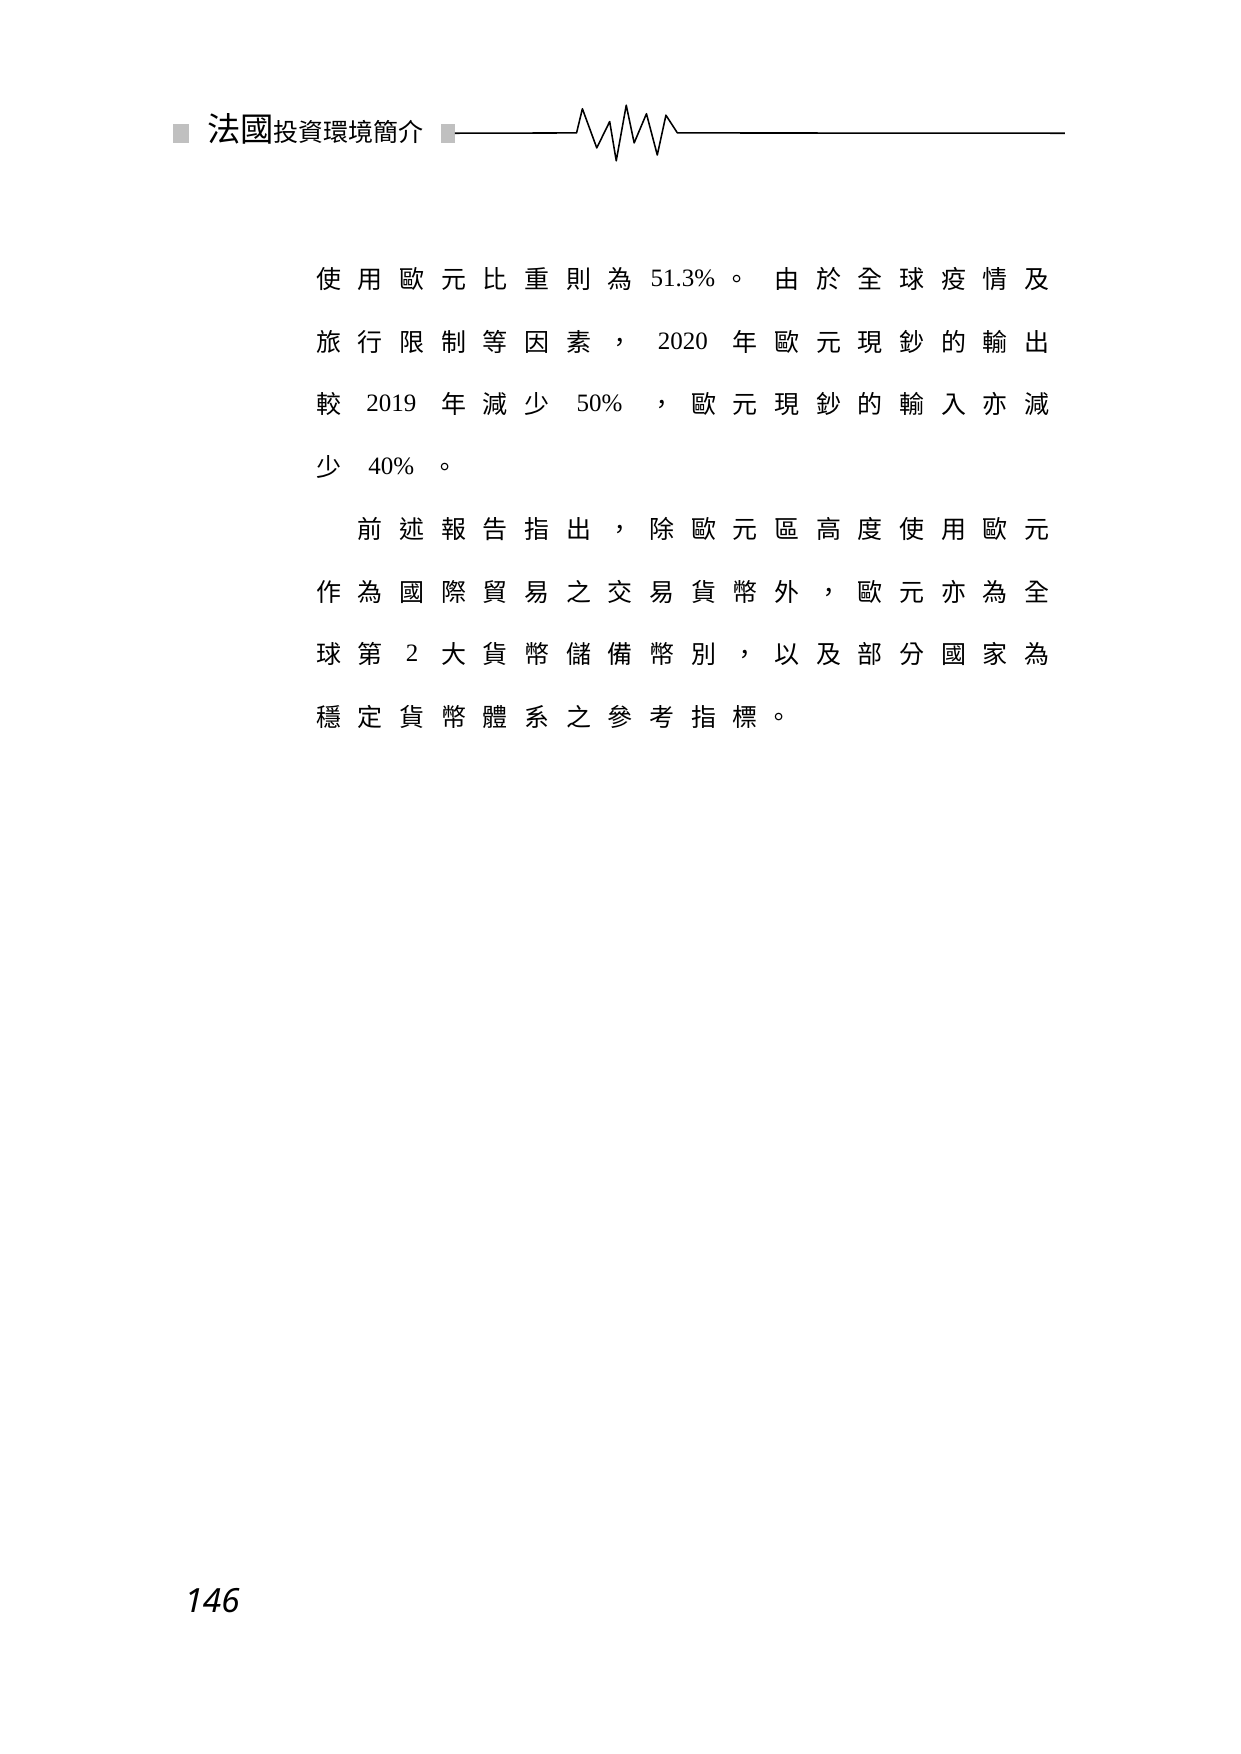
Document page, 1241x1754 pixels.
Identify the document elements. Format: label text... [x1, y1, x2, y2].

text 使用歐元比重則為51.3%。由於全球疫情及旅行限制等因素，2020年歐元現鈔的輸出較2019年減少50%，歐元現鈔的輸入亦減少40%。 [281, 236, 1058, 486]
text 前述報告指出，除歐元區高度使用歐元作為國際貿易之交易貨幣外，歐元亦為全球第2大貨幣儲備幣別，以及部分國家為穩定貨幣體系之參考指標。 [281, 486, 1058, 736]
